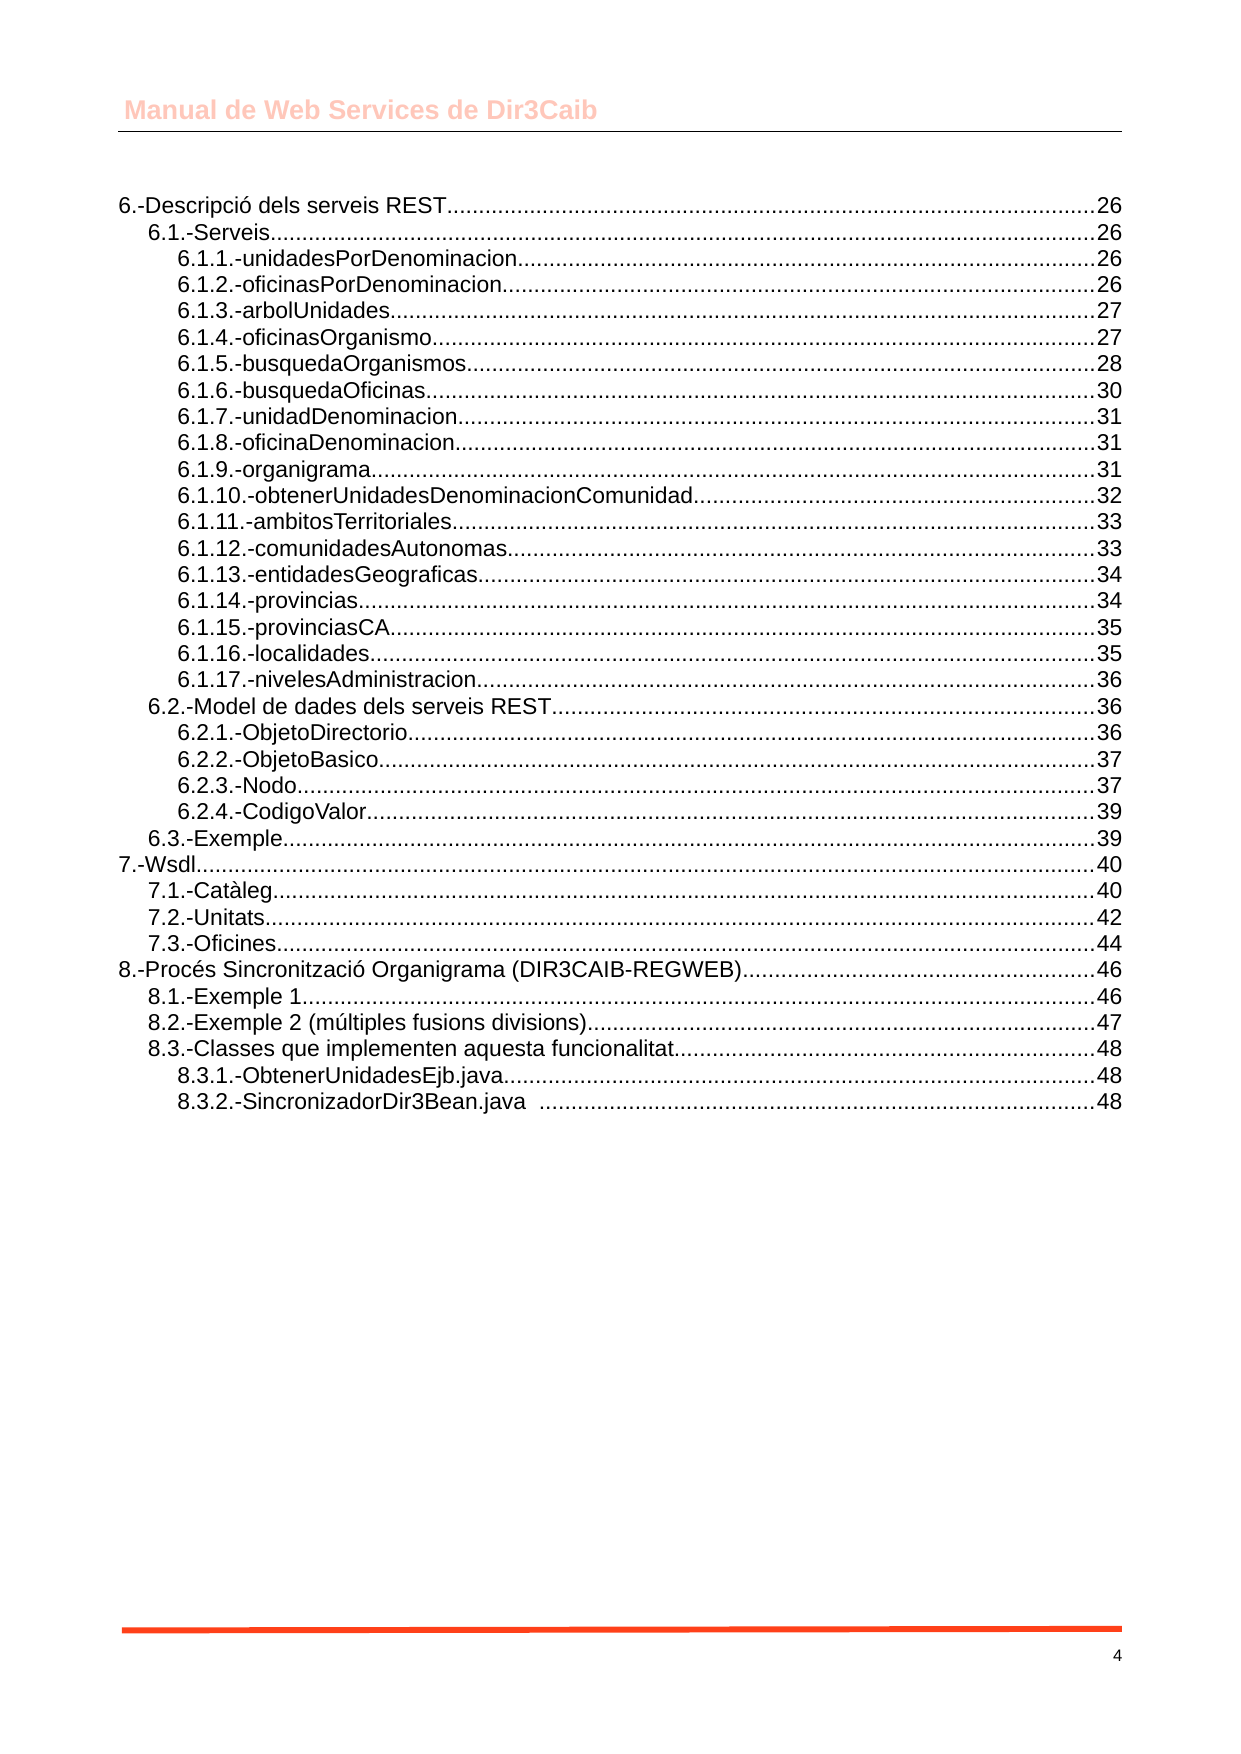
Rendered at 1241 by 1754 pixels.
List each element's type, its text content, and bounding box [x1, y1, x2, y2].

text 8.1.-Exemple 1 46 [148, 983, 1122, 1009]
text 7.-Wsdl 40 [118, 851, 1122, 877]
text 6.1.3.-arbolUnidades 27 [177, 297, 1122, 324]
text 7.1.-Catàleg 40 [148, 877, 1122, 904]
text 8.2.-Exemple 2 (múltiples fusions divisions) 47 [148, 1009, 1122, 1035]
text 6.1.4.-oficinasOrganismo 27 [177, 324, 1122, 350]
text 6.2.4.-CodigoValor 39 [177, 798, 1122, 824]
text 6.1.2.-oficinasPorDenominacion 26 [177, 271, 1122, 297]
text 6.1.9.-organigrama 31 [177, 456, 1122, 482]
text 7.2.-Unitats 42 [148, 904, 1122, 930]
text 6.1.17.-nivelesAdministracion 36 [177, 666, 1122, 693]
text 6.2.1.-ObjetoDirectorio 36 [177, 719, 1122, 746]
text 6.1.6.-busquedaOficinas 30 [177, 377, 1122, 403]
text 8.3.1.-ObtenerUnidadesEjb.java 48 [177, 1062, 1122, 1088]
text 6.2.2.-ObjetoBasico 37 [177, 746, 1122, 772]
text 6.1.16.-localidades 35 [177, 640, 1122, 666]
text 6.1.13.-entidadesGeograficas 34 [177, 561, 1122, 587]
text 6.1.5.-busquedaOrganismos 28 [177, 350, 1122, 377]
text 6.2.3.-Nodo 37 [177, 772, 1122, 798]
text 6.1.15.-provinciasCA 35 [177, 614, 1122, 640]
text 6.-Descripció dels serveis REST 26 [118, 192, 1122, 218]
text 8.-Procés Sincronització Organigrama (DIR3CAIB-REGWEB) 46 [118, 956, 1122, 983]
text 6.1.7.-unidadDenominacion 31 [177, 403, 1122, 429]
text 6.1.-Serveis 26 [148, 218, 1122, 245]
text 6.1.8.-oficinaDenominacion 31 [177, 429, 1122, 456]
text 7.3.-Oficines 44 [148, 930, 1122, 956]
text 6.1.10.-obtenerUnidadesDenominacionComunidad 32 [177, 482, 1122, 508]
text 6.1.1.-unidadesPorDenominacion 26 [177, 245, 1122, 271]
text 8.3.-Classes que implementen aquesta funcionalitat 48 [148, 1035, 1122, 1062]
text 6.2.-Model de dades dels serveis REST 36 [148, 693, 1122, 719]
text 6.1.14.-provincias 34 [177, 587, 1122, 614]
text 8.3.2.-SincronizadorDir3Bean.java 48 [177, 1088, 1122, 1114]
text 6.1.12.-comunidadesAutonomas 33 [177, 535, 1122, 561]
text 6.3.-Exemple 39 [148, 824, 1122, 851]
text 6.1.11.-ambitosTerritoriales 33 [177, 508, 1122, 535]
